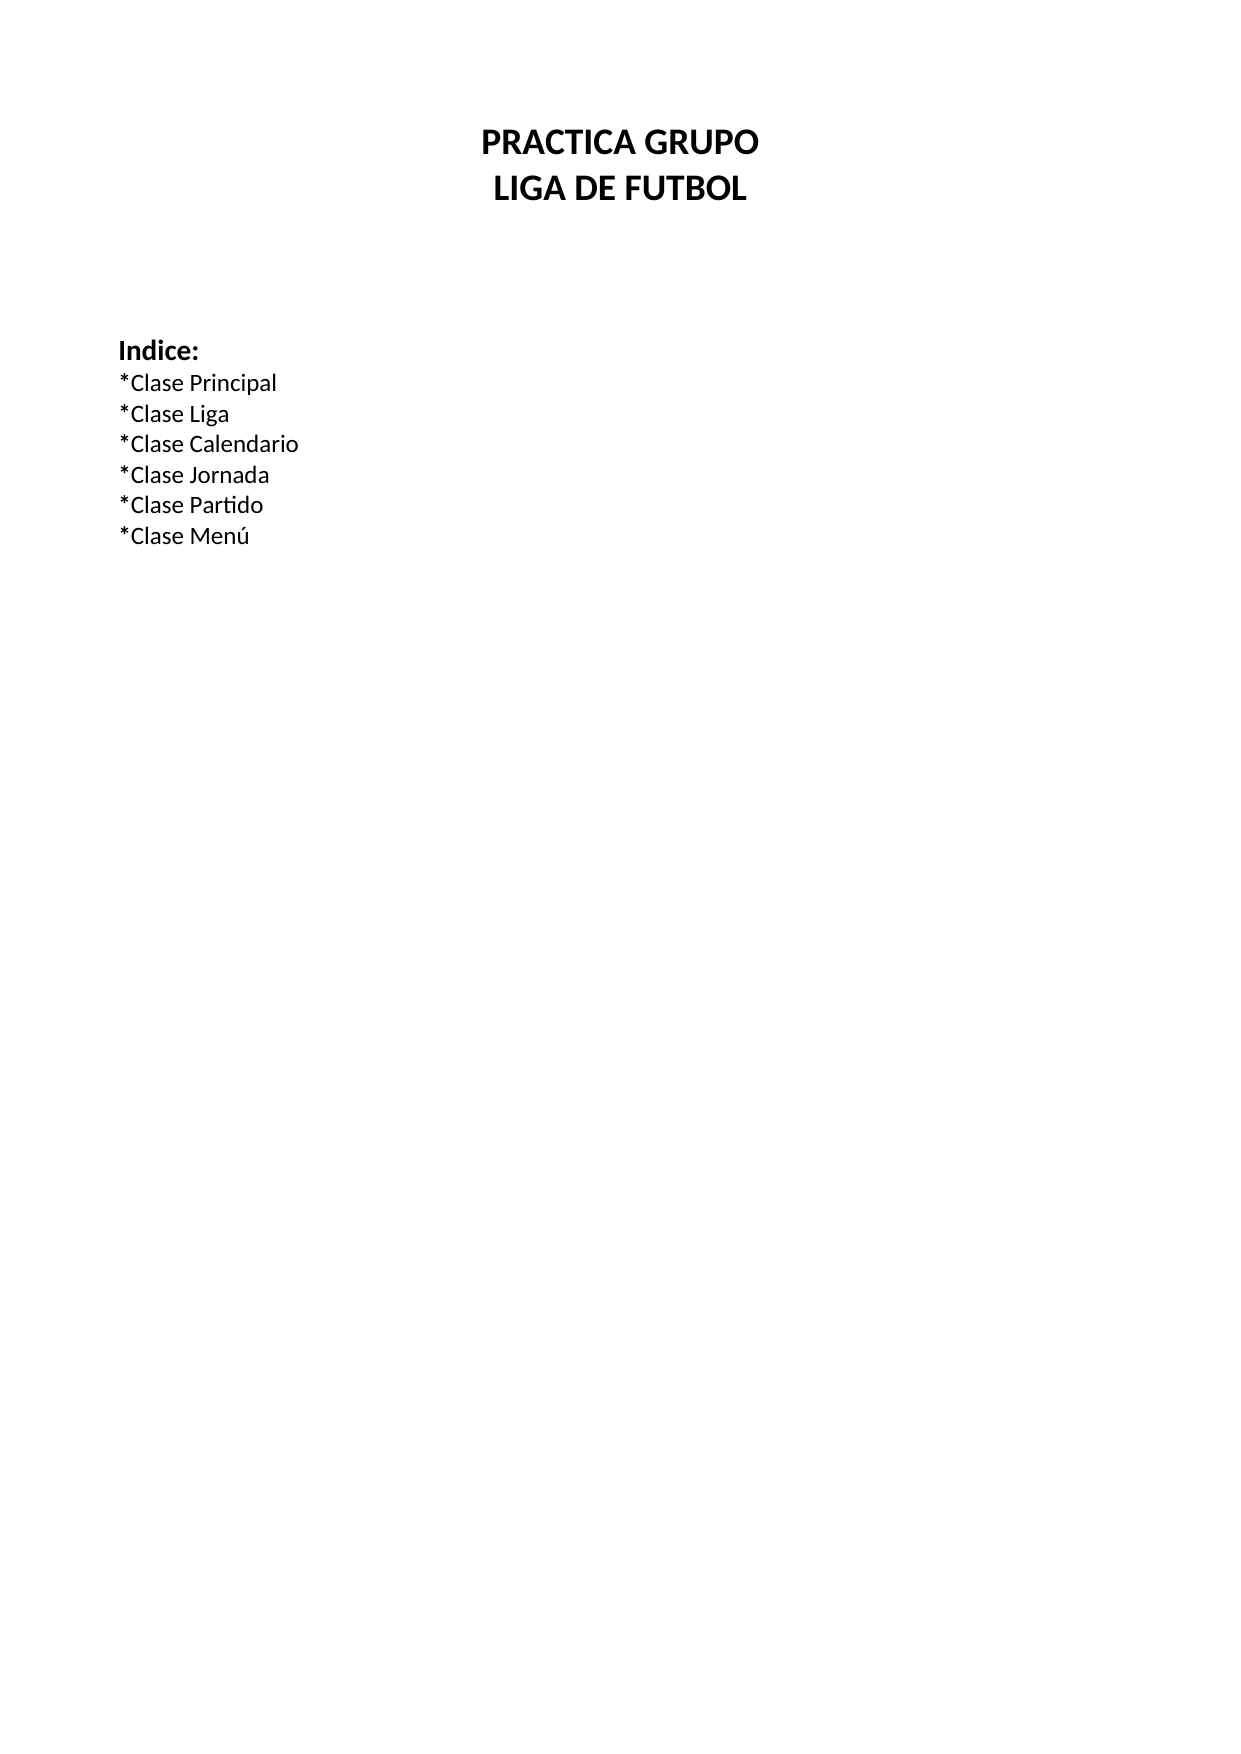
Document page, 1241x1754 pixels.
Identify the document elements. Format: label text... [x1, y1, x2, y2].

text *Clase Calendario [118, 428, 1122, 459]
text *Clase Liga [118, 398, 1122, 428]
text *Clase Menú [118, 520, 1122, 551]
text *Clase Partido [118, 489, 1122, 520]
text PRACTICA GRUPO [118, 118, 1122, 164]
text Indice: [118, 332, 1122, 367]
text *Clase Jornada [118, 459, 1122, 489]
text LIGA DE FUTBOL [118, 164, 1122, 210]
text *Clase Principal [118, 367, 1122, 398]
